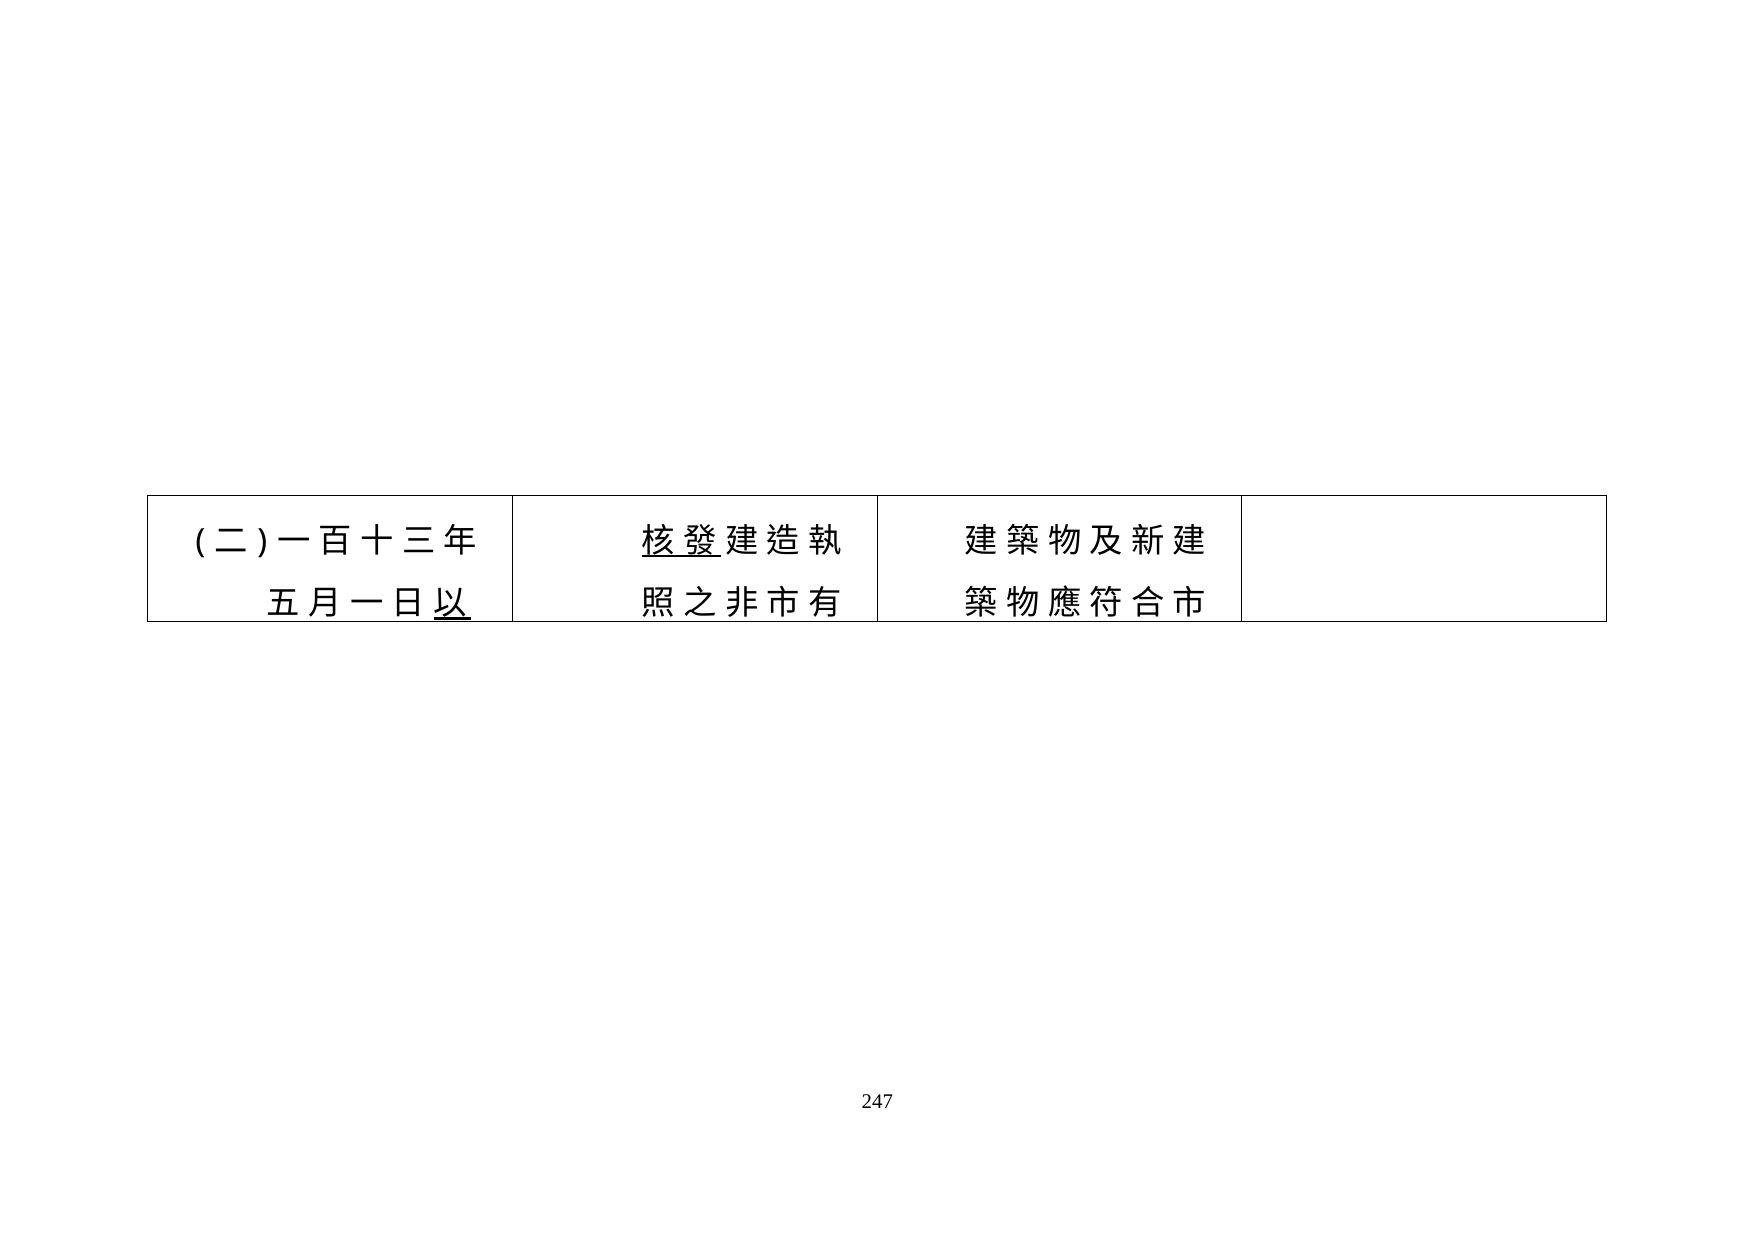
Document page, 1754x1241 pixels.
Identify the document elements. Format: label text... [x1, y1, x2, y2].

table_cell [1242, 496, 1606, 621]
table_cell 建築物及新建築物應符合市 [878, 496, 1241, 621]
table_cell 核發建造執照之非市有 [513, 496, 877, 621]
table_cell (二)一百十三年五月一日以 [148, 496, 512, 621]
